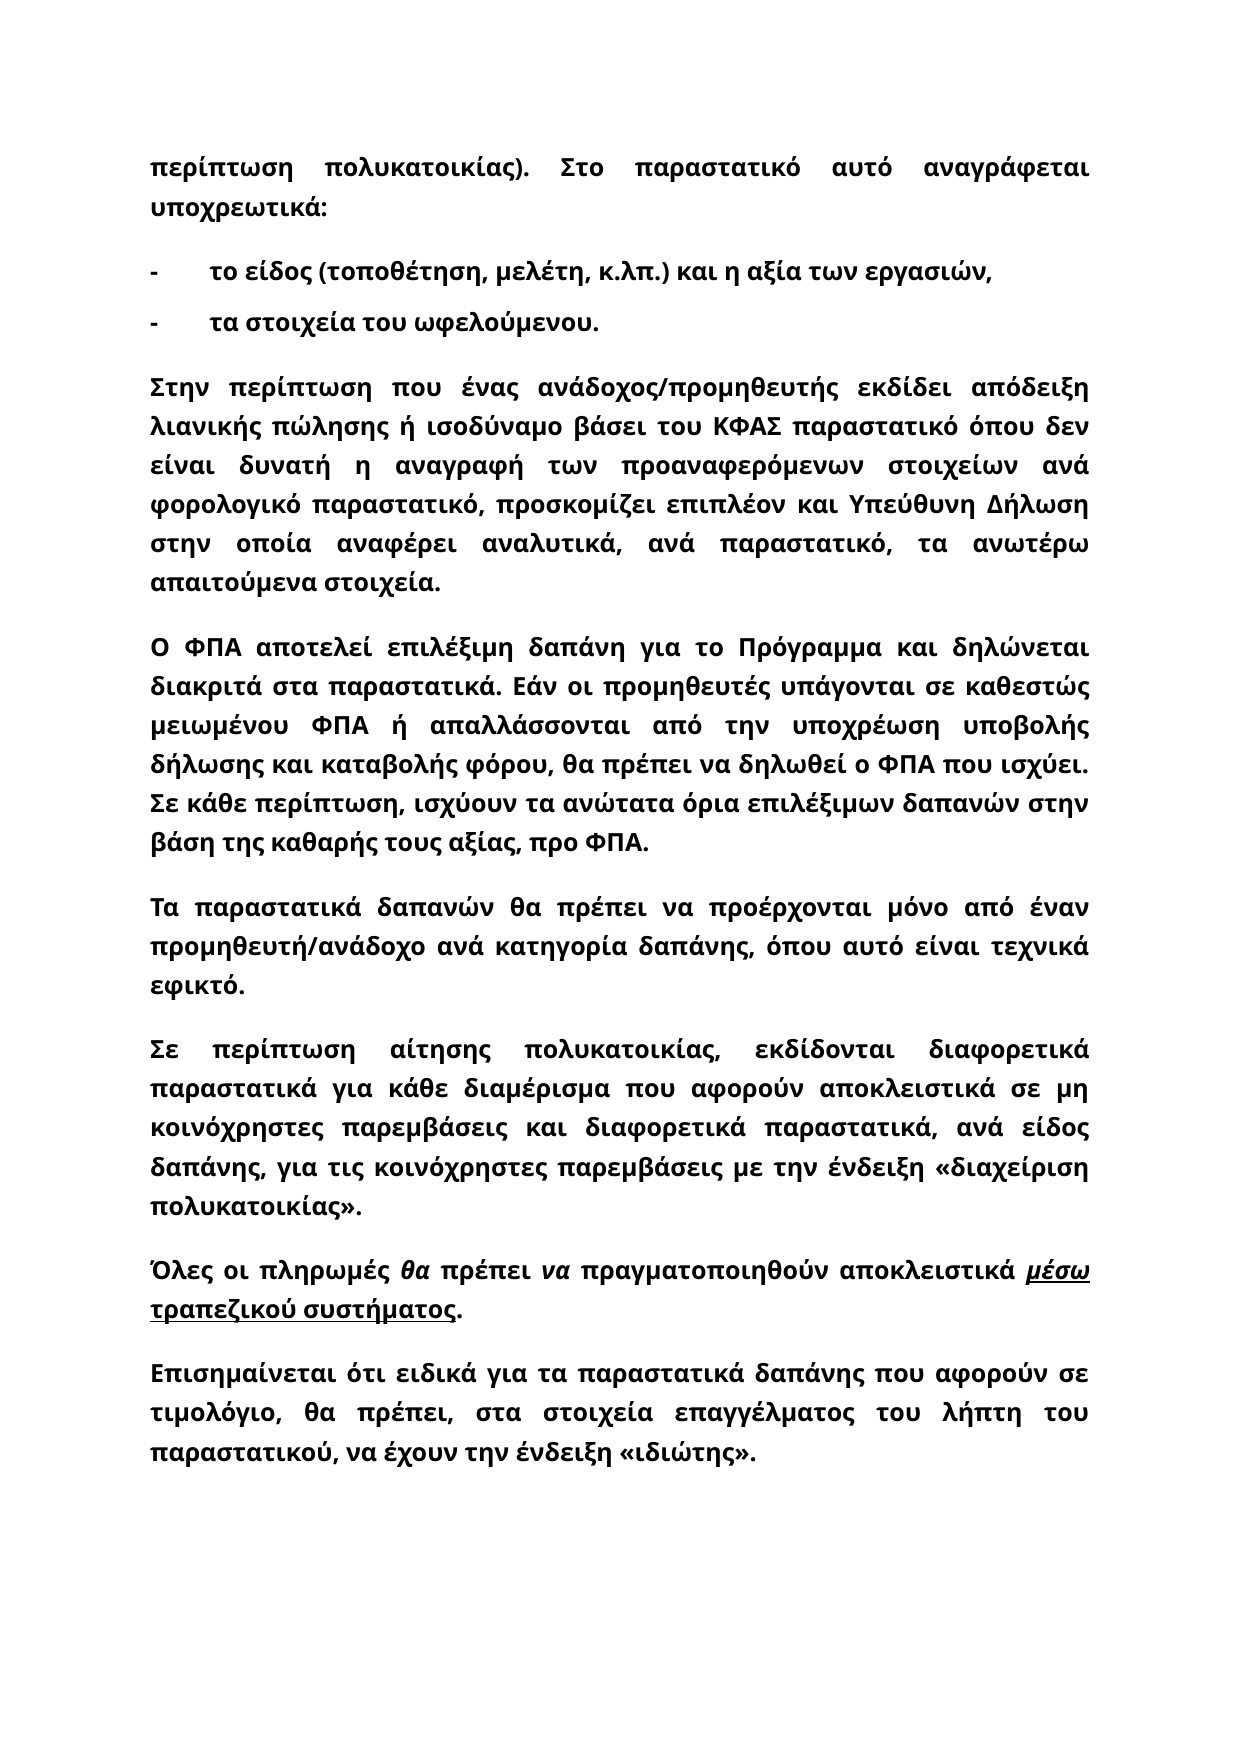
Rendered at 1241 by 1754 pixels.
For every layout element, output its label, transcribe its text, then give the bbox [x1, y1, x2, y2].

text Όλες οι πληρωμές θα πρέπει να πραγματοποιηθούν αποκλειστικά μέσω τραπεζικού συστήματος. [150, 1252, 1090, 1326]
text Στην περίπτωση που ένας ανάδοχος/προμηθευτής εκδίδει απόδειξη λιανικής πώλησης ή ισοδύναμο βάσει του ΚΦΑΣ παραστατικό όπου δεν είναι δυνατή η αναγραφή των προαναφερόμενων στοιχείων ανά φορολογικό παραστατικό, προσκομίζει επιπλέον και Υπεύθυνη Δήλωση στην οποία αναφέρει αναλυτικά, ανά παραστατικό, τα ανωτέρω απαιτούμενα στοιχεία. [150, 369, 1090, 599]
text Επισημαίνεται ότι ειδικά για τα παραστατικά δαπάνης που αφορούν σε τιμολόγιο, θα πρέπει, στα στοιχεία επαγγέλματος του λήπτη του παραστατικού, να έχουν την ένδειξη «ιδιώτης». [150, 1356, 1090, 1468]
list - το είδος (τοποθέτηση, μελέτη, κ.λπ.) και η αξία των εργασιών, [150, 253, 1090, 287]
text περίπτωση πολυκατοικίας). Στο παραστατικό αυτό αναγράφεται υποχρεωτικά: [150, 150, 1090, 223]
text Ο ΦΠΑ αποτελεί επιλέξιμη δαπάνη για το Πρόγραμμα και δηλώνεται διακριτά στα παραστατικά. Εάν οι προμηθευτές υπάγονται σε καθεστώς μειωμένου ΦΠΑ ή απαλλάσσονται από την υποχρέωση υποβολής δήλωσης και καταβολής φόρου, θα πρέπει να δηλωθεί ο ΦΠΑ που ισχύει. Σε κάθε περίπτωση, ισχύουν τα ανώτατα όρια επιλέξιμων δαπανών στην βάση της καθαρής τους αξίας, προ ΦΠΑ. [150, 629, 1090, 859]
list - τα στοιχεία του ωφελούμενου. [150, 305, 1090, 339]
text Τα παραστατικά δαπανών θα πρέπει να προέρχονται μόνο από έναν προμηθευτή/ανάδοχο ανά κατηγορία δαπάνης, όπου αυτό είναι τεχνικά εφικτό. [150, 889, 1090, 1002]
text Σε περίπτωση αίτησης πολυκατοικίας, εκδίδονται διαφορετικά παραστατικά για κάθε διαμέρισμα που αφορούν αποκλειστικά σε μη κοινόχρηστες παρεμβάσεις και διαφορετικά παραστατικά, ανά είδος δαπάνης, για τις κοινόχρηστες παρεμβάσεις με την ένδειξη «διαχείριση πολυκατοικίας». [150, 1032, 1090, 1222]
